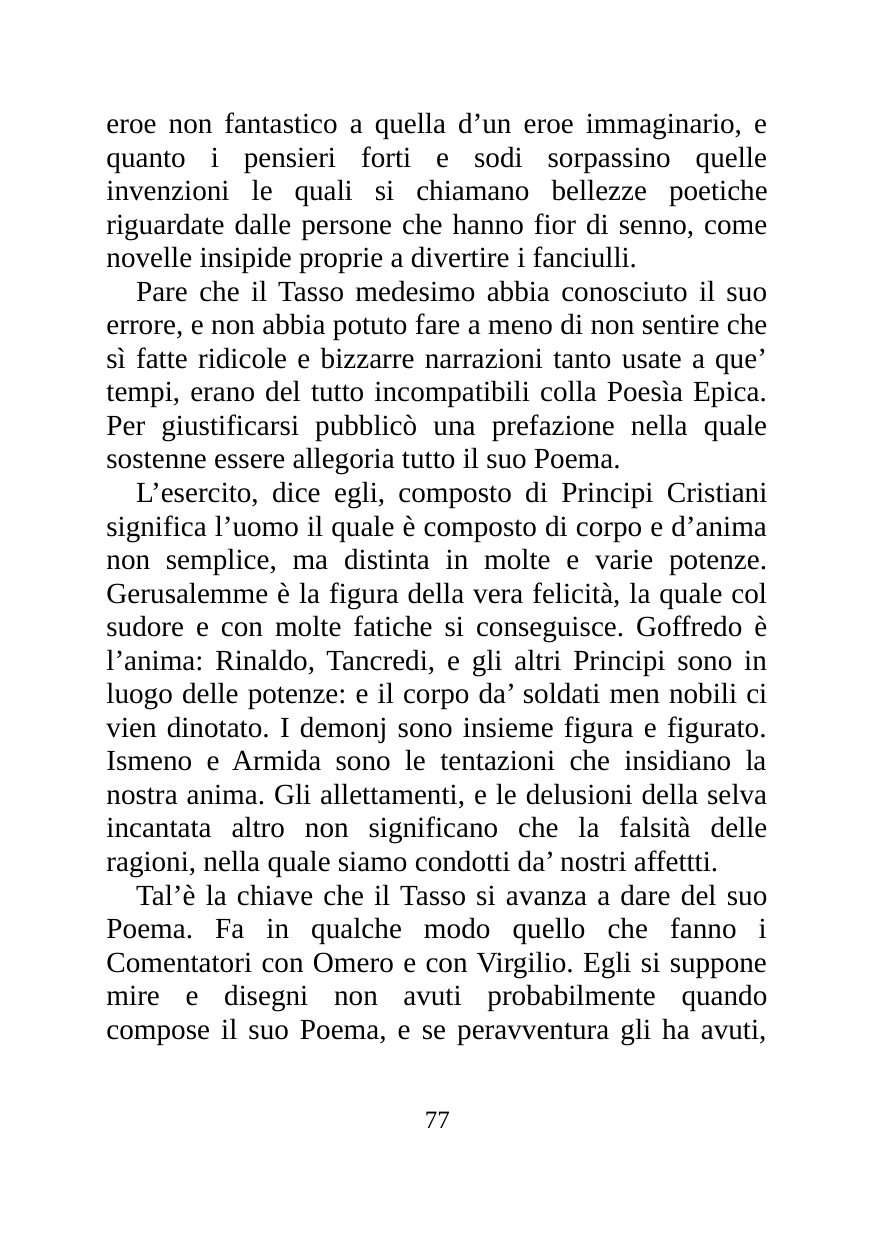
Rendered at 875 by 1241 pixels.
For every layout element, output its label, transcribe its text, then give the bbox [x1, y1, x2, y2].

text Tal’è la chiave che il Tasso si avanza a dare del suo Poema. Fa in qualche modo quello che fanno i Comentatori con Omero e con Virgilio. Egli si suppone mire e disegni non avuti probabilmente quando compose il suo Poema, e se peravventura gli ha avuti, [106, 878, 768, 1045]
text Pare che il Tasso medesimo abbia conosciuto il suo errore, e non abbia potuto fare a meno di non sentire che sì fatte ridicole e bizzarre narrazioni tanto usate a que’ tempi, erano del tutto incompatibili colla Poesìa Epica. Per giustificarsi pubblicò una prefazione nella quale sostenne essere allegoria tutto il suo Poema. [106, 274, 768, 475]
text L’esercito, dice egli, composto di Principi Cristiani significa l’uomo il quale è composto di corpo e d’anima non semplice, ma distinta in molte e varie potenze. Gerusalemme è la figura della vera felicità, la quale col sudore e con molte fatiche si conseguisce. Goffredo è l’anima: Rinaldo, Tancredi, e gli altri Principi sono in luogo delle potenze: e il corpo da’ soldati men nobili ci vien dinotato. I demonj sono insieme figura e figurato. Ismeno e Armida sono le tentazioni che insidiano la nostra anima. Gli allettamenti, e le delusioni della selva incantata altro non significano che la falsità delle ragioni, nella quale siamo condotti da’ nostri affettti. [106, 475, 768, 878]
text eroe non fantastico a quella d’un eroe immaginario, e quanto i pensieri forti e sodi sorpassino quelle invenzioni le quali si chiamano bellezze poetiche riguardate dalle persone che hanno fior di senno, come novelle insipide proprie a divertire i fanciulli. [106, 106, 768, 274]
